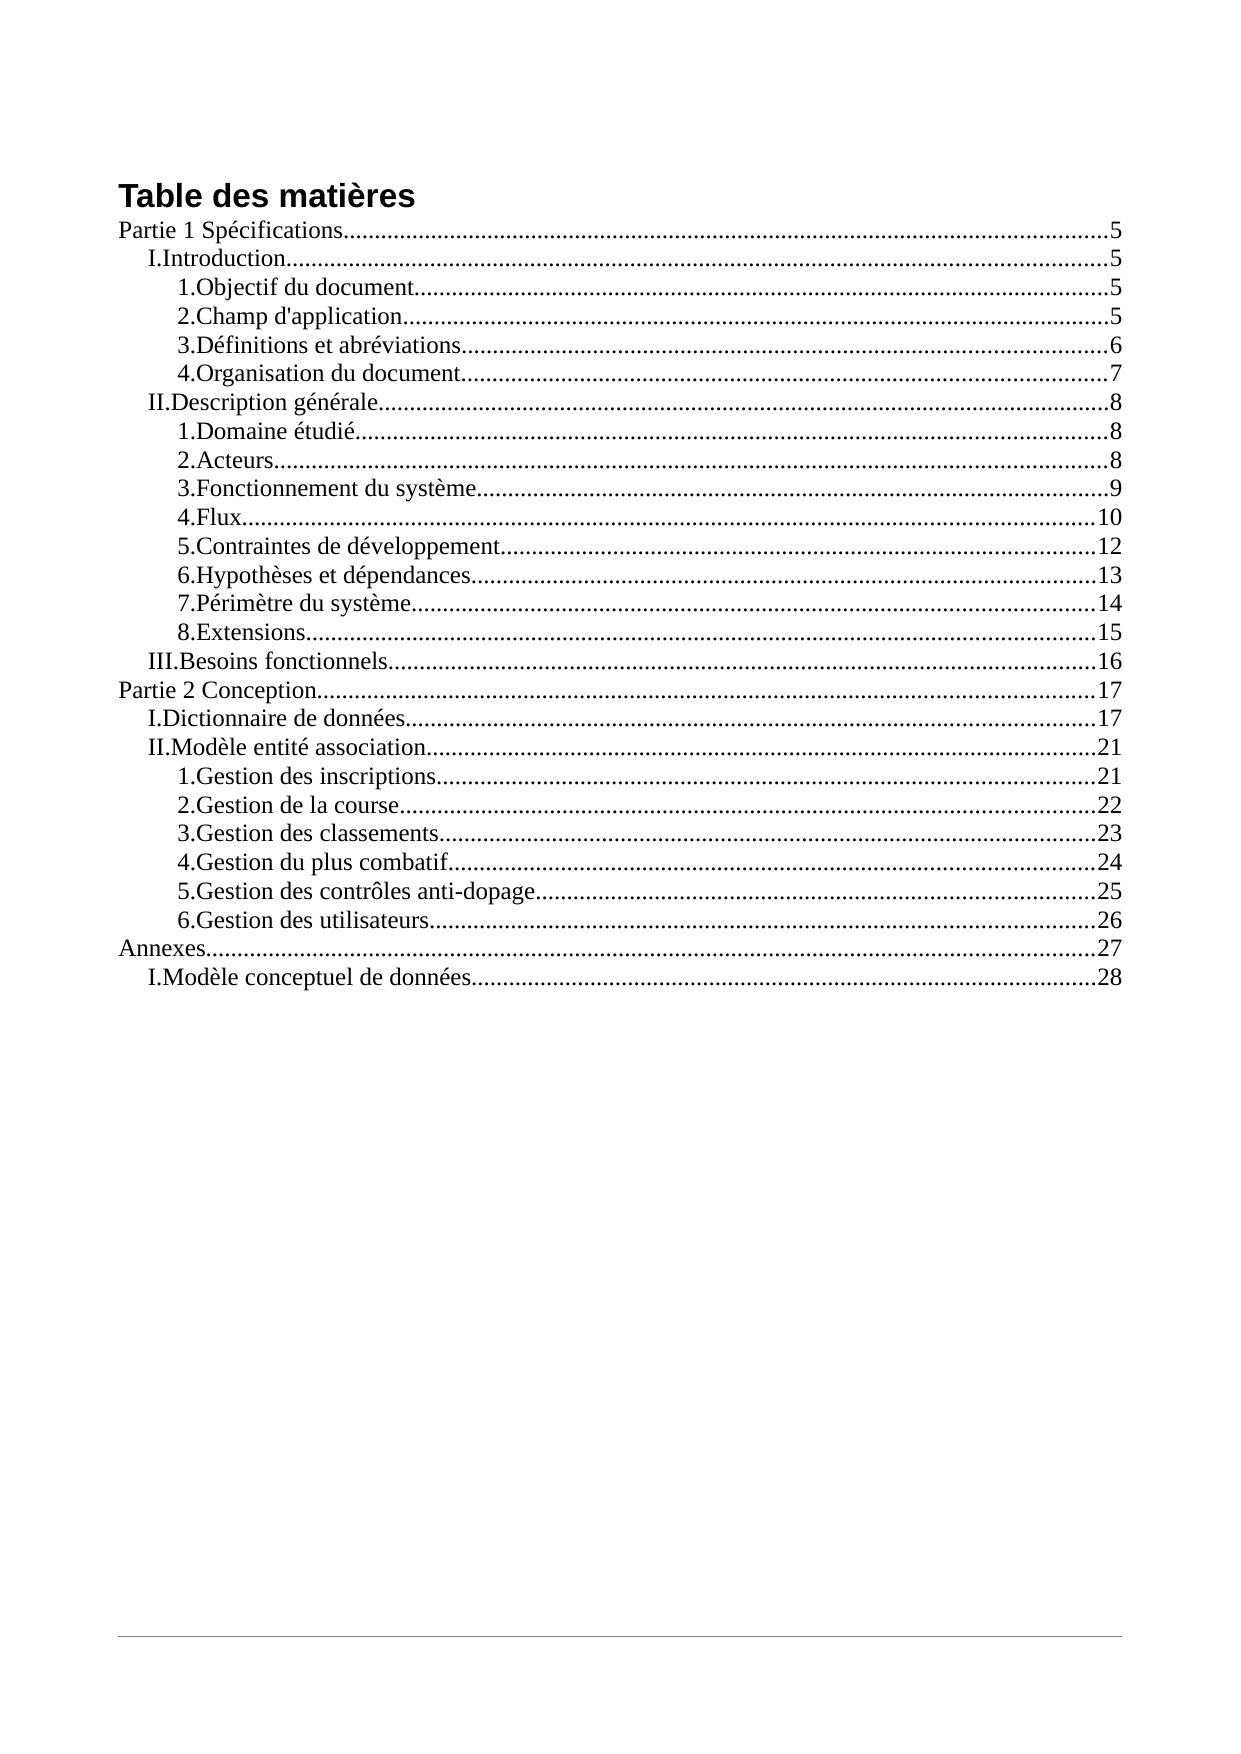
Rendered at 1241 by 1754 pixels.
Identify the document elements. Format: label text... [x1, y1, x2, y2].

text II.Modèle entité association 21 [148, 732, 1122, 761]
text Annexes 27 [118, 933, 1122, 962]
text 7.Périmètre du système 14 [177, 588, 1122, 617]
text I.Introduction 5 [148, 243, 1122, 272]
text Partie 2 Conception 17 [118, 675, 1122, 703]
text 5.Gestion des contrôles anti-dopage 25 [177, 876, 1122, 905]
subtitle Table des matières [118, 176, 1122, 215]
text 3.Définitions et abréviations 6 [177, 330, 1122, 358]
text 4.Gestion du plus combatif 24 [177, 847, 1122, 876]
text 2.Champ d'application 5 [177, 301, 1122, 330]
text 2.Gestion de la course 22 [177, 790, 1122, 818]
text 1.Gestion des inscriptions 21 [177, 761, 1122, 790]
text I.Modèle conceptuel de données 28 [148, 962, 1122, 991]
text 3.Gestion des classements 23 [177, 818, 1122, 847]
text 1.Objectif du document 5 [177, 272, 1122, 301]
text 6.Hypothèses et dépendances 13 [177, 560, 1122, 588]
text 4.Flux 10 [177, 502, 1122, 531]
text 5.Contraintes de développement 12 [177, 531, 1122, 560]
text II.Description générale 8 [148, 387, 1122, 416]
text 2.Acteurs 8 [177, 445, 1122, 473]
text III.Besoins fonctionnels 16 [148, 646, 1122, 675]
text Partie 1 Spécifications 5 [118, 215, 1122, 243]
text 3.Fonctionnement du système 9 [177, 473, 1122, 502]
text 4.Organisation du document 7 [177, 358, 1122, 387]
text 1.Domaine étudié 8 [177, 416, 1122, 445]
text 8.Extensions 15 [177, 617, 1122, 646]
text I.Dictionnaire de données 17 [148, 703, 1122, 732]
text 6.Gestion des utilisateurs 26 [177, 905, 1122, 933]
